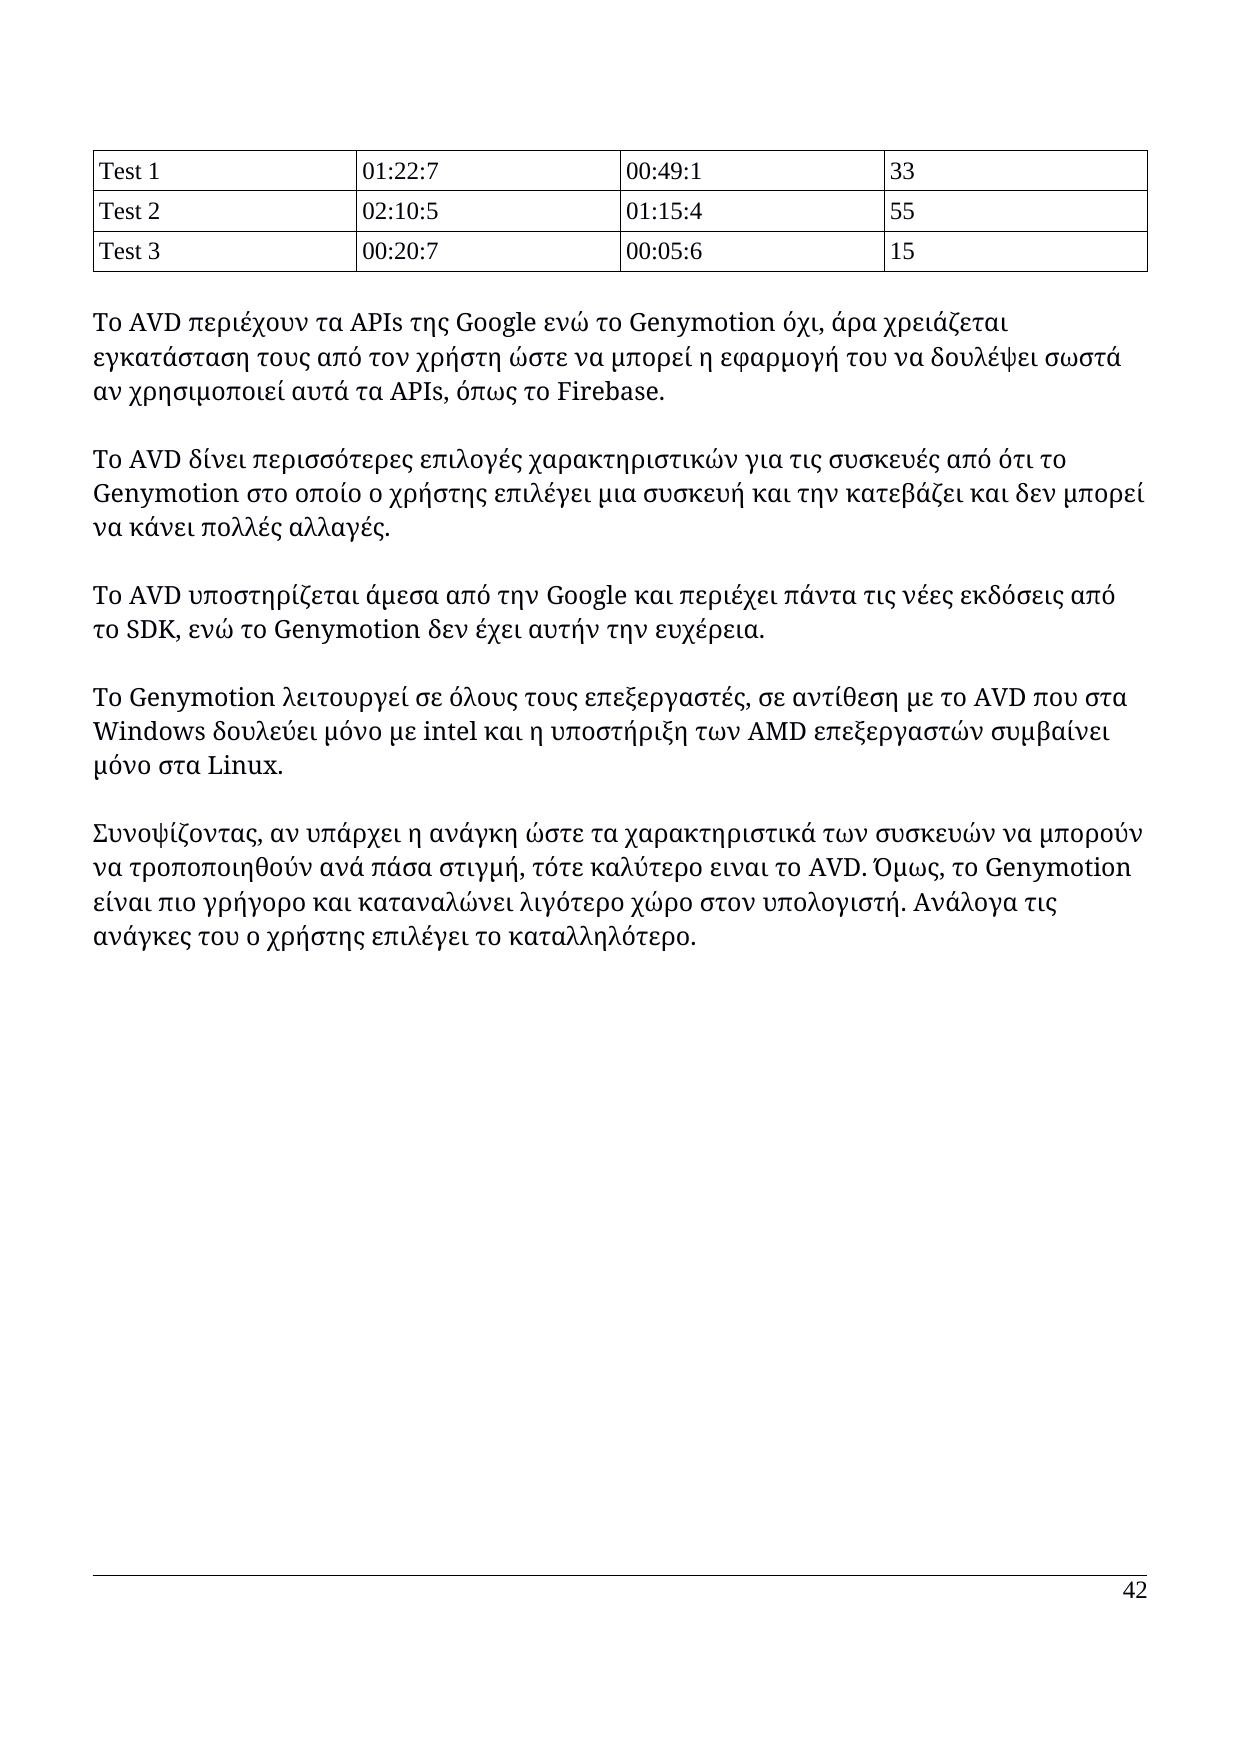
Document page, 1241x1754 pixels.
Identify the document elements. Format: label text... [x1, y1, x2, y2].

table_cell 01:15:4 [621, 191, 884, 231]
table_cell 15 [885, 232, 1147, 271]
text Το AVD περιέχουν τα APIs της Google ενώ το Genymotion όχι, άρα χρειάζεται εγκατάσταση τους από τον χρήστη ώστε να μπορεί η εφαρμογή του να δουλέψει σωστά αν χρησιμοποιεί αυτά τα APIs, όπως το Firebase. [93, 305, 1147, 407]
text Συνοψίζοντας, αν υπάρχει η ανάγκη ώστε τα χαρακτηριστικά των συσκευών να μπορούν να τροποποιηθούν ανά πάσα στιγμή, τότε καλύτερο ειναι το AVD. Όμως, το Genymotion είναι πιο γρήγορο και καταναλώνει λιγότερο χώρο στον υπολογιστή. Ανάλογα τις ανάγκες του ο χρήστης επιλέγει το καταλληλότερο. [93, 816, 1147, 952]
table_cell 00:05:6 [621, 232, 884, 271]
table_cell 02:10:5 [357, 191, 620, 231]
table_cell 01:22:7 [357, 151, 620, 190]
table_cell Test 1 [94, 151, 356, 190]
table_cell 55 [885, 191, 1147, 231]
table_cell 00:49:1 [621, 151, 884, 190]
table_cell 00:20:7 [357, 232, 620, 271]
text Το Genymotion λειτουργεί σε όλους τους επεξεργαστές, σε αντίθεση με το AVD που στα Windows δουλεύει μόνο με intel και η υποστήριξη των AMD επεξεργαστών συμβαίνει μόνο στα Linux. [93, 680, 1147, 782]
table_cell Test 3 [94, 232, 356, 271]
text Το AVD υποστηρίζεται άμεσα από την Google και περιέχει πάντα τις νέες εκδόσεις από το SDK, ενώ το Genymotion δεν έχει αυτήν την ευχέρεια. [93, 578, 1147, 646]
text Το AVD δίνει περισσότερες επιλογές χαρακτηριστικών για τις συσκευές από ότι το Genymotion στο οποίο ο χρήστης επιλέγει μια συσκευή και την κατεβάζει και δεν μπορεί να κάνει πολλές αλλαγές. [93, 441, 1147, 543]
table_cell 33 [885, 151, 1147, 190]
table_cell Test 2 [94, 191, 356, 231]
